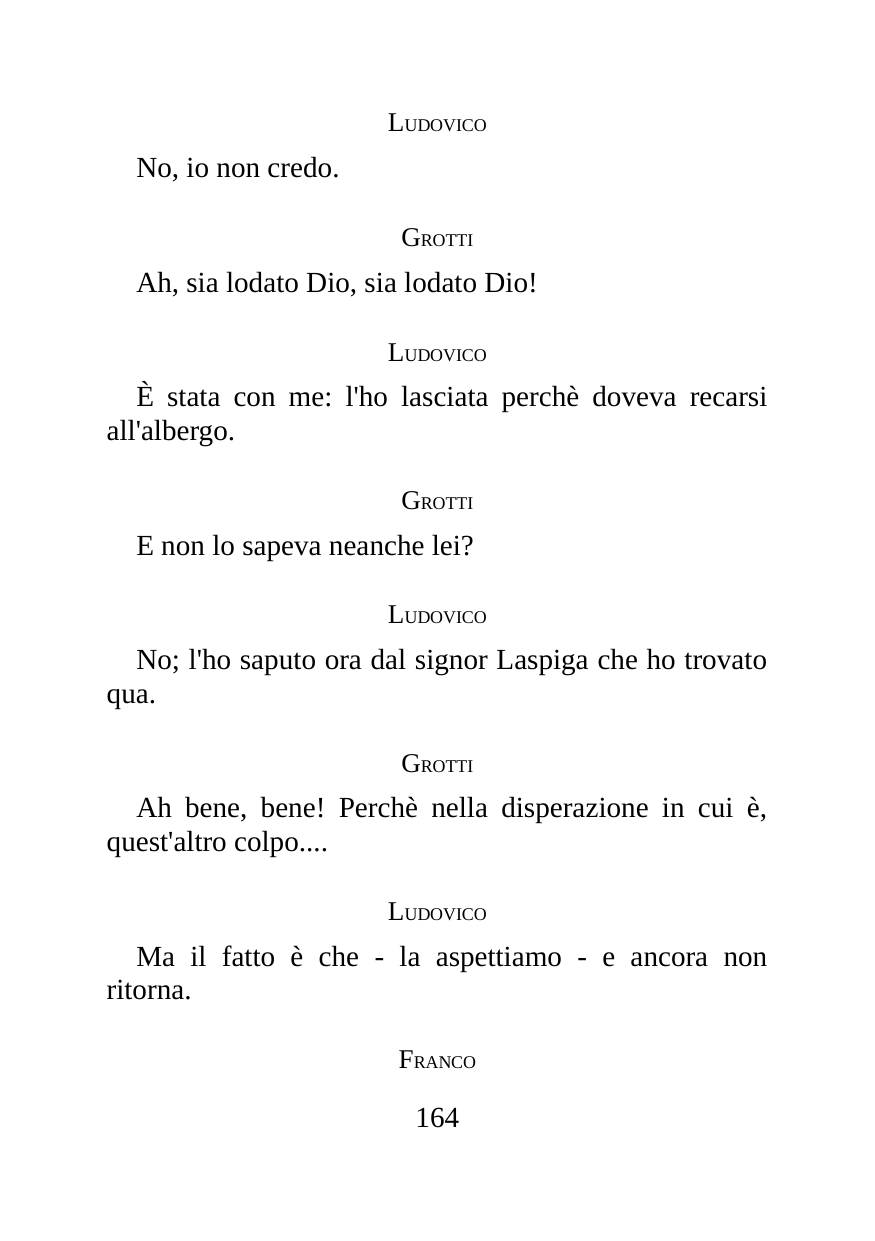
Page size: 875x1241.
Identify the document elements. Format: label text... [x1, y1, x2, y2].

text No; l'ho saputo ora dal signor Laspiga che ho trovato qua. [106, 642, 768, 709]
text Ma il fatto è che - la aspettiamo - e ancora non ritorna. [106, 939, 768, 1006]
text Grotti [106, 221, 768, 252]
text Ah, sia lodato Dio, sia lodato Dio! [106, 265, 768, 298]
text Ludovico [106, 106, 768, 137]
text Ah bene, bene! Perchè nella disperazione in cui è, quest'altro colpo.... [106, 791, 768, 858]
text Ludovico [106, 336, 768, 367]
text Grotti [106, 484, 768, 515]
text Ludovico [106, 599, 768, 630]
text Franco [106, 1043, 768, 1074]
text Grotti [106, 747, 768, 778]
text E non lo sapeva neanche lei? [106, 528, 768, 561]
text No, io non credo. [106, 150, 768, 183]
text È stata con me: l'ho lasciata perchè doveva recarsi all'albergo. [106, 379, 768, 446]
text Ludovico [106, 895, 768, 926]
